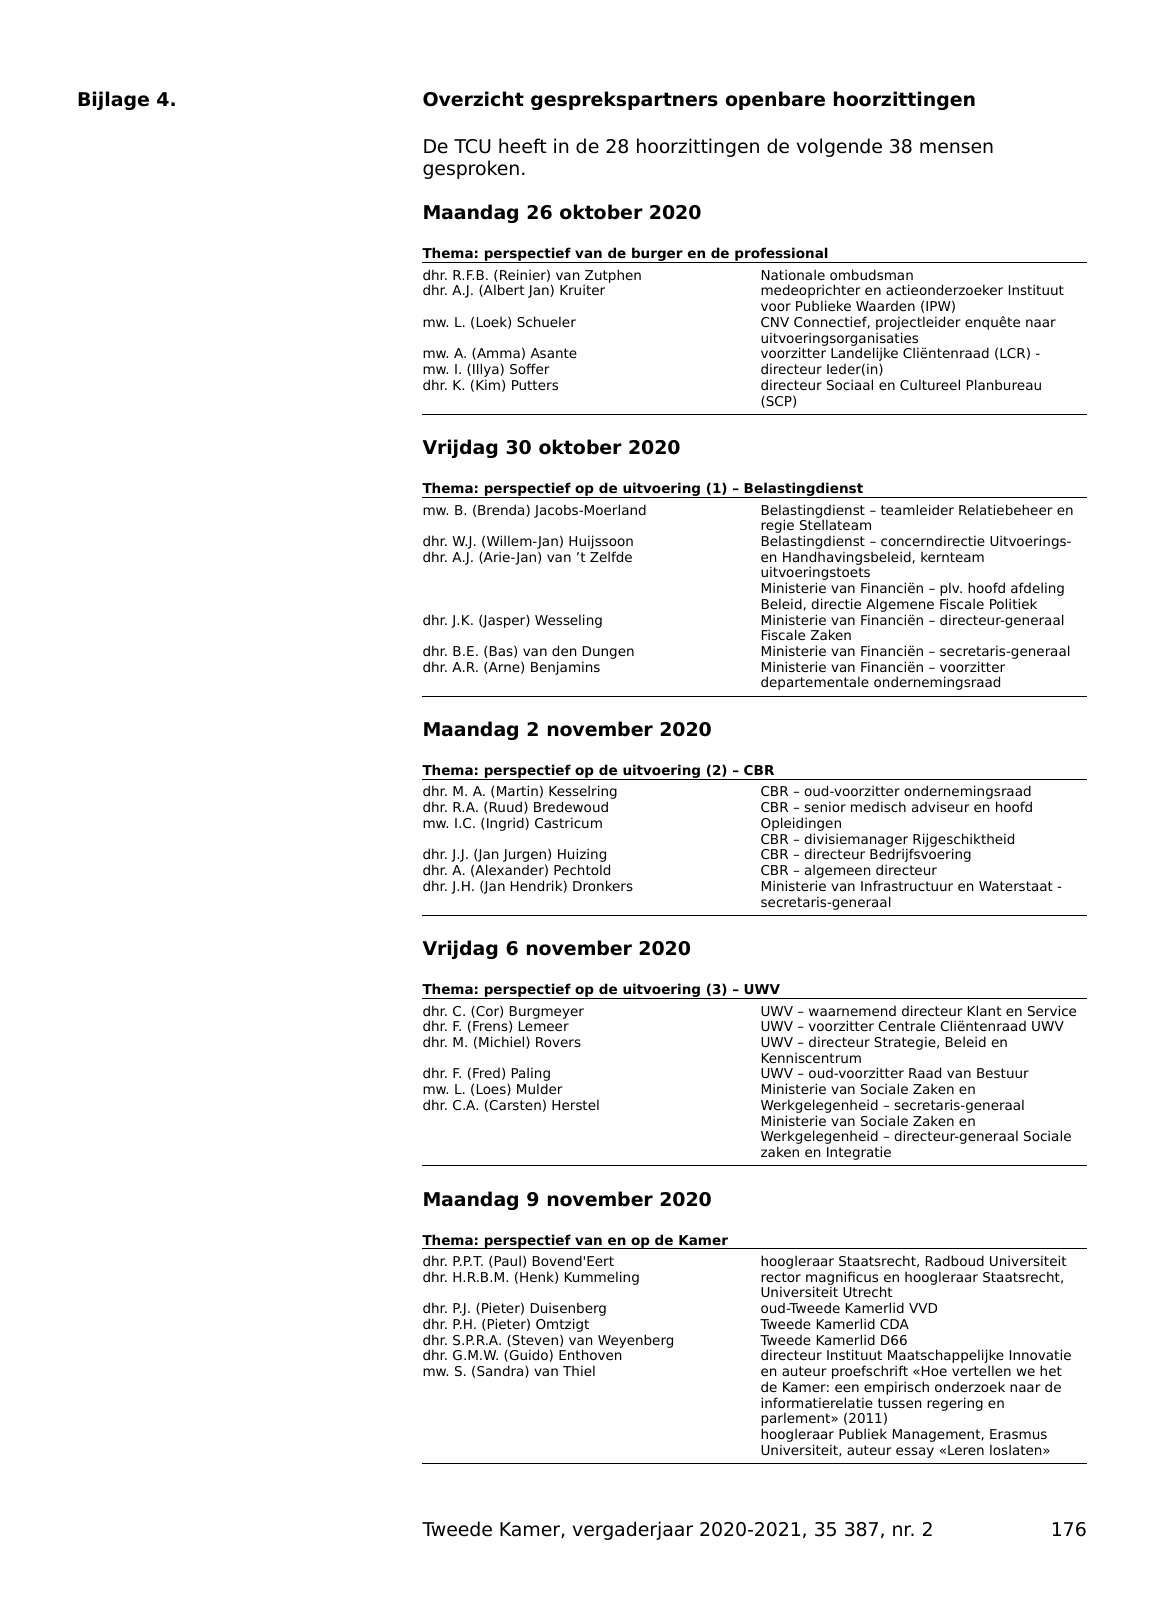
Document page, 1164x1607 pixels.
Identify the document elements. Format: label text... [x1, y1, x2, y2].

table_header Thema: perspectief op de uitvoering (3) – UWV [422, 982, 1087, 998]
table_cell dhr. P.H. (Pieter) Omtzigt [422, 1317, 754, 1332]
subtitle Maandag 2 november 2020 [422, 719, 1087, 741]
table_cell mw. L. (Loes) Mulder dhr. C.A. (Carsten) Herstel [422, 1082, 754, 1165]
table_cell mw. L. (Loek) Schueler [422, 315, 754, 346]
table_cell Ministerie van Infrastructuur en Waterstaat -secretaris-generaal [754, 879, 1087, 915]
table_cell CNV Connectief, projectleider enquête naar uitvoeringsorganisaties [754, 315, 1087, 346]
table_cell UWV – waarnemend directeur Klant en Service UWV – voorzitter Centrale Cliëntenraad UWV [754, 999, 1087, 1035]
table_cell Ministerie van Financiën – directeur-generaal Fiscale Zaken [754, 613, 1087, 644]
table_cell Ministerie van Sociale Zaken en Werkgelegenheid – secretaris-generaal Ministerie van Sociale Zaken en Werkgelegenheid – directeur-generaal Sociale zaken en Integratie [754, 1082, 1087, 1165]
table_cell Tweede Kamerlid D66 [754, 1333, 1087, 1348]
table_cell directeur Instituut Maatschappelijke Innovatie en auteur proefschrift «Hoe vertellen we het de Kamer: een empirisch onderzoek naar de informatierelatie tussen regering en parlement» (2011) hoogleraar Publiek Management, Erasmus Universiteit, auteur essay «Leren loslaten» [754, 1348, 1087, 1463]
subtitle Maandag 26 oktober 2020 [422, 202, 1087, 224]
table_cell hoogleraar Staatsrecht, Radboud Universiteit rector magnificus en hoogleraar Staatsrecht, Universiteit Utrecht [754, 1249, 1087, 1301]
table_cell Ministerie van Financiën – secretaris-generaal Ministerie van Financiën – voorzitter departementale ondernemingsraad [754, 644, 1087, 696]
table_cell dhr. W.J. (Willem-Jan) Huijssoon dhr. A.J. (Arie-Jan) van ’t Zelfde [422, 534, 754, 612]
table_header Thema: perspectief van de burger en de professional [422, 246, 1087, 262]
table_cell dhr. R.A. (Ruud) Bredewoud mw. I.C. (Ingrid) Castricum [422, 800, 754, 847]
table_cell dhr. K. (Kim) Putters [422, 378, 754, 414]
subtitle Maandag 9 november 2020 [422, 1188, 1087, 1211]
text De TCU heeft in de 28 hoorzittingen de volgende 38 mensen gesproken. [422, 136, 1087, 180]
subtitle Vrijdag 6 november 2020 [422, 938, 1087, 960]
table_cell mw. A. (Amma) Asante mw. I. (Illya) Soffer [422, 346, 754, 378]
table_cell oud-Tweede Kamerlid VVD [754, 1301, 1087, 1317]
table_cell voorzitter Landelijke Cliëntenraad (LCR) - directeur Ieder(in) [754, 346, 1087, 378]
table_cell dhr. B.E. (Bas) van den Dungen dhr. A.R. (Arne) Benjamins [422, 644, 754, 696]
table_cell CBR – senior medisch adviseur en hoofd Opleidingen CBR – divisiemanager Rijgeschiktheid [754, 800, 1087, 847]
subtitle Bijlage 4. Overzicht gesprekspartners openbare hoorzittingen [77, 89, 1087, 111]
table_cell Belastingdienst – concerndirectie Uitvoerings- en Handhavingsbeleid, kernteam uitvoeringstoets Ministerie van Financiën – plv. hoofd afdeling Beleid, directie Algemene Fiscale Politiek [754, 534, 1087, 612]
table_cell mw. B. (Brenda) Jacobs-Moerland [422, 498, 754, 534]
table_cell dhr. J.H. (Jan Hendrik) Dronkers [422, 879, 754, 915]
table_header Thema: perspectief van en op de Kamer [422, 1233, 1087, 1248]
table_cell dhr. F. (Fred) Paling [422, 1066, 754, 1082]
table_cell dhr. C. (Cor) Burgmeyer dhr. F. (Frens) Lemeer [422, 999, 754, 1035]
table_cell CBR – directeur Bedrijfsvoering CBR – algemeen directeur [754, 847, 1087, 879]
table_cell dhr. A.J. (Albert Jan) Kruiter [422, 283, 754, 315]
table_cell dhr. P.J. (Pieter) Duisenberg [422, 1301, 754, 1317]
table_cell CBR – oud-voorzitter ondernemingsraad [754, 780, 1087, 800]
table_header Thema: perspectief op de uitvoering (2) – CBR [422, 763, 1087, 778]
table_cell UWV – oud-voorzitter Raad van Bestuur [754, 1066, 1087, 1082]
table_cell dhr. R.F.B. (Reinier) van Zutphen [422, 263, 754, 283]
table_cell Tweede Kamerlid CDA [754, 1317, 1087, 1332]
table_cell dhr. M. A. (Martin) Kesselring [422, 780, 754, 800]
table_cell medeoprichter en actieonderzoeker Instituut voor Publieke Waarden (IPW) [754, 283, 1087, 315]
table_cell Belastingdienst – teamleider Relatiebeheer en regie Stellateam [754, 498, 1087, 534]
table_cell directeur Sociaal en Cultureel Planbureau (SCP) [754, 378, 1087, 414]
table_cell dhr. G.M.W. (Guido) Enthoven mw. S. (Sandra) van Thiel [422, 1348, 754, 1463]
subtitle Vrijdag 30 oktober 2020 [422, 437, 1087, 459]
table_cell dhr. M. (Michiel) Rovers [422, 1035, 754, 1066]
table_cell Nationale ombudsman [754, 263, 1087, 283]
table_cell UWV – directeur Strategie, Beleid en Kenniscentrum [754, 1035, 1087, 1066]
table_header Thema: perspectief op de uitvoering (1) – Belastingdienst [422, 481, 1087, 497]
table_cell dhr. J.J. (Jan Jurgen) Huizing dhr. A. (Alexander) Pechtold [422, 847, 754, 879]
table_cell dhr. J.K. (Jasper) Wesseling [422, 613, 754, 644]
table_cell dhr. S.P.R.A. (Steven) van Weyenberg [422, 1333, 754, 1348]
table_cell dhr. P.P.T. (Paul) Bovend'Eert dhr. H.R.B.M. (Henk) Kummeling [422, 1249, 754, 1301]
